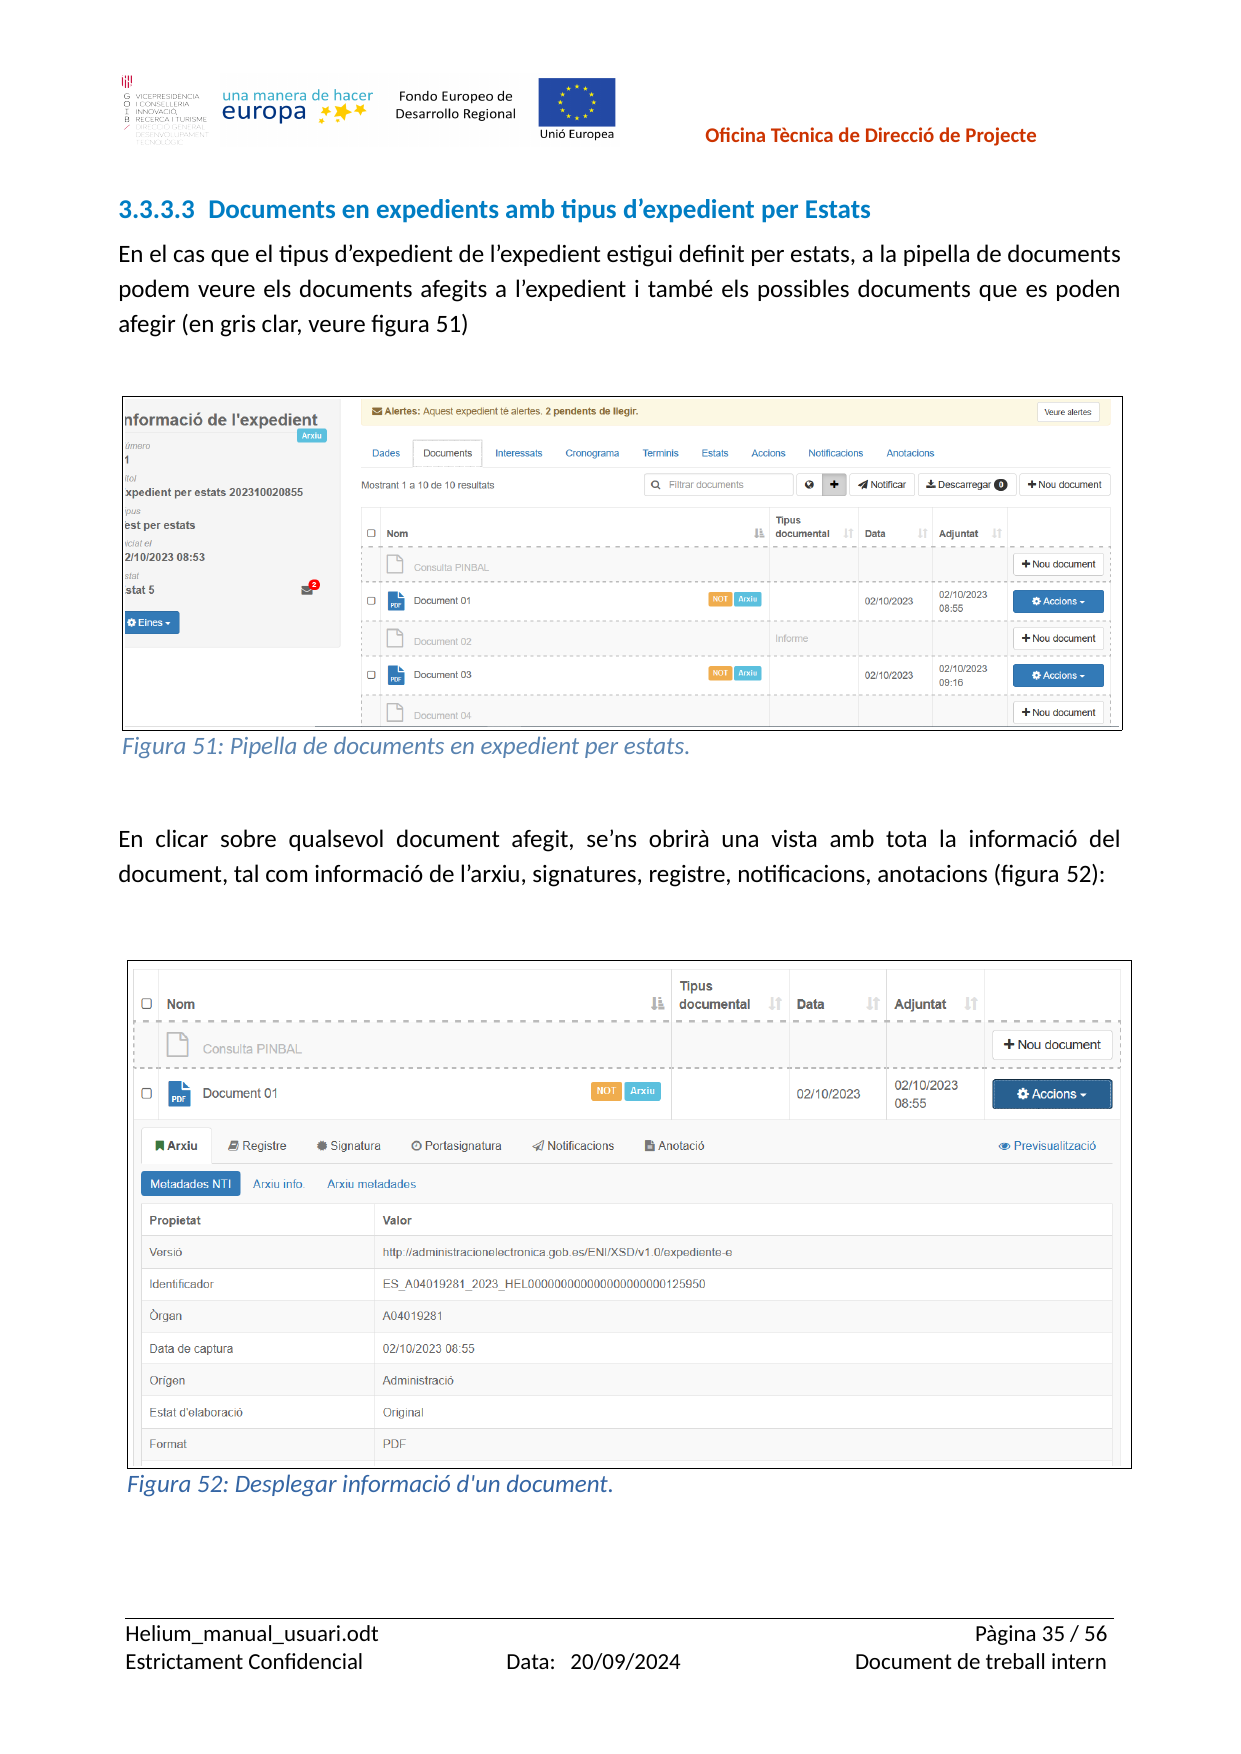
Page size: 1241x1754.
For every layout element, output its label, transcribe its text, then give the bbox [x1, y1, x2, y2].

text [123, 397, 1122, 730]
text Figura 51: Pipella de documents en expedient per estats. [122, 731, 1122, 760]
picture [129, 962, 1128, 1466]
text En clicar sobre qualsevol document afegit, se’ns obrirà una vista amb tota la informació del document, tal com informació de l’arxiu, signatures, registre, notificacions, anotacions (figura 52): [118, 823, 1122, 888]
picture [118, 73, 213, 147]
text [128, 961, 1131, 1468]
picture [219, 73, 621, 147]
subtitle Documents en expedients amb tipus d’expedient per Estats [118, 192, 1122, 225]
picture [125, 399, 1119, 727]
text Figura 52: Desplegar informació d'un document. [127, 1469, 1131, 1499]
text En el cas que el tipus d’expedient de l’expedient estigui definit per estats, a la pipella de documents podem veure els documents afegits a l’expedient i també els possibles documents que es poden afegir (en gris clar, veure figura 51) [118, 238, 1122, 338]
